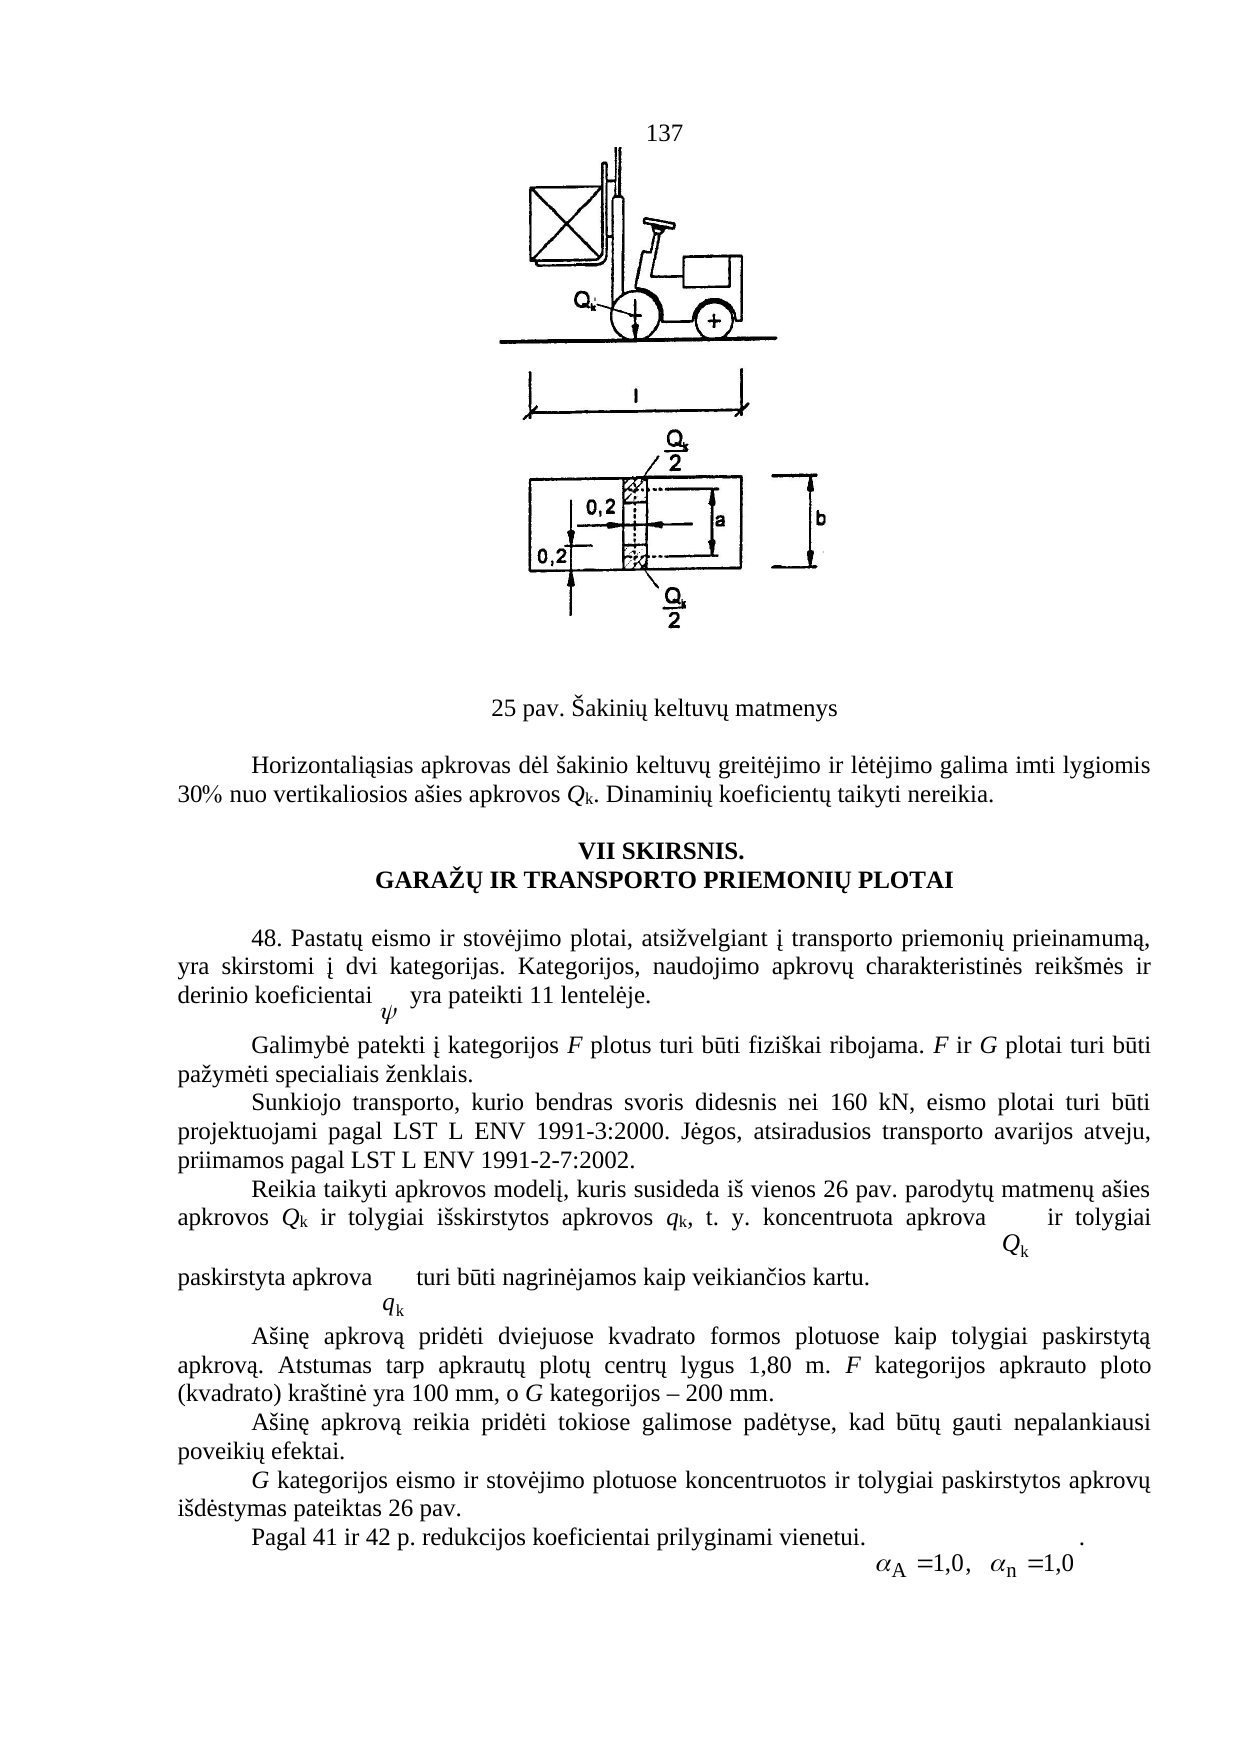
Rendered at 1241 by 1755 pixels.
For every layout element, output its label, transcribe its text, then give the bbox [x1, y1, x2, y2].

text Ašinę apkrovą pridėti dviejuose kvadrato formos plotuose kaip tolygiai paskirstytą apkrovą. Atstumas tarp apkrautų plotų centrų lygus 1,80 m. F kategorijos apkrauto ploto (kvadrato) kraštinė yra 100 mm, o G kategorijos – 200 mm. [177, 1321, 1152, 1407]
text Sunkiojo transporto, kurio bendras svoris didesnis nei 160 kN, eismo plotai turi būti projektuojami pagal LST L ENV 1991-3:2000. Jėgos, atsiradusios transporto avarijos atveju, priimamos pagal LST L ENV 1991-2-7:2002. [177, 1087, 1152, 1174]
text Ašinę apkrovą reikia pridėti tokiose galimose padėtyse, kad būtų gauti nepalankiausi poveikių efektai. [177, 1407, 1152, 1465]
text 25 pav. Šakinių keltuvų matmenys [177, 693, 1152, 721]
text Galimybė patekti į kategorijos F plotus turi būti fiziškai ribojama. F ir G plotai turi būti pažymėti specialiais ženklais. [177, 1030, 1152, 1087]
text GARAŽŲ IR TRANSPORTO PRIEMONIŲ PLOTAI [177, 865, 1152, 894]
text 48. Pastatų eismo ir stovėjimo plotai, atsižvelgiant į transporto priemonių prieinamumą, yra skirstomi į dvi kategorijas. Kategorijos, naudojimo apkrovų charakteristinės reikšmės ir derinio koeficientai yra pateikti 11 lentelėje. [177, 923, 1152, 1030]
text Pagal 41 ir 42 p. redukcijos koeficientai prilyginami vienetui. . [177, 1522, 1152, 1582]
text VII SKIRSNIS. [177, 836, 1152, 865]
text G kategorijos eismo ir stovėjimo plotuose koncentruotos ir tolygiai paskirstytos apkrovų išdėstymas pateiktas 26 pav. [177, 1465, 1152, 1522]
text Horizontaliąsias apkrovas dėl šakinio keltuvų greitėjimo ir lėtėjimo galima imti lygiomis 30 nuo vertikaliosios ašies apkrovos Qk. Dinaminių koeficientų taikyti nereikia. [177, 750, 1152, 808]
text Reikia taikyti apkrovos modelį, kuris susideda iš vienos 26 pav. parodytų matmenų ašies apkrovos Qk ir tolygiai išskirstytos apkrovos qk, t. y. koncentruota apkrova ir tolygiai paskirstyta apkrova turi būti nagrinėjamos kaip veikiančios kartu. [177, 1174, 1152, 1321]
